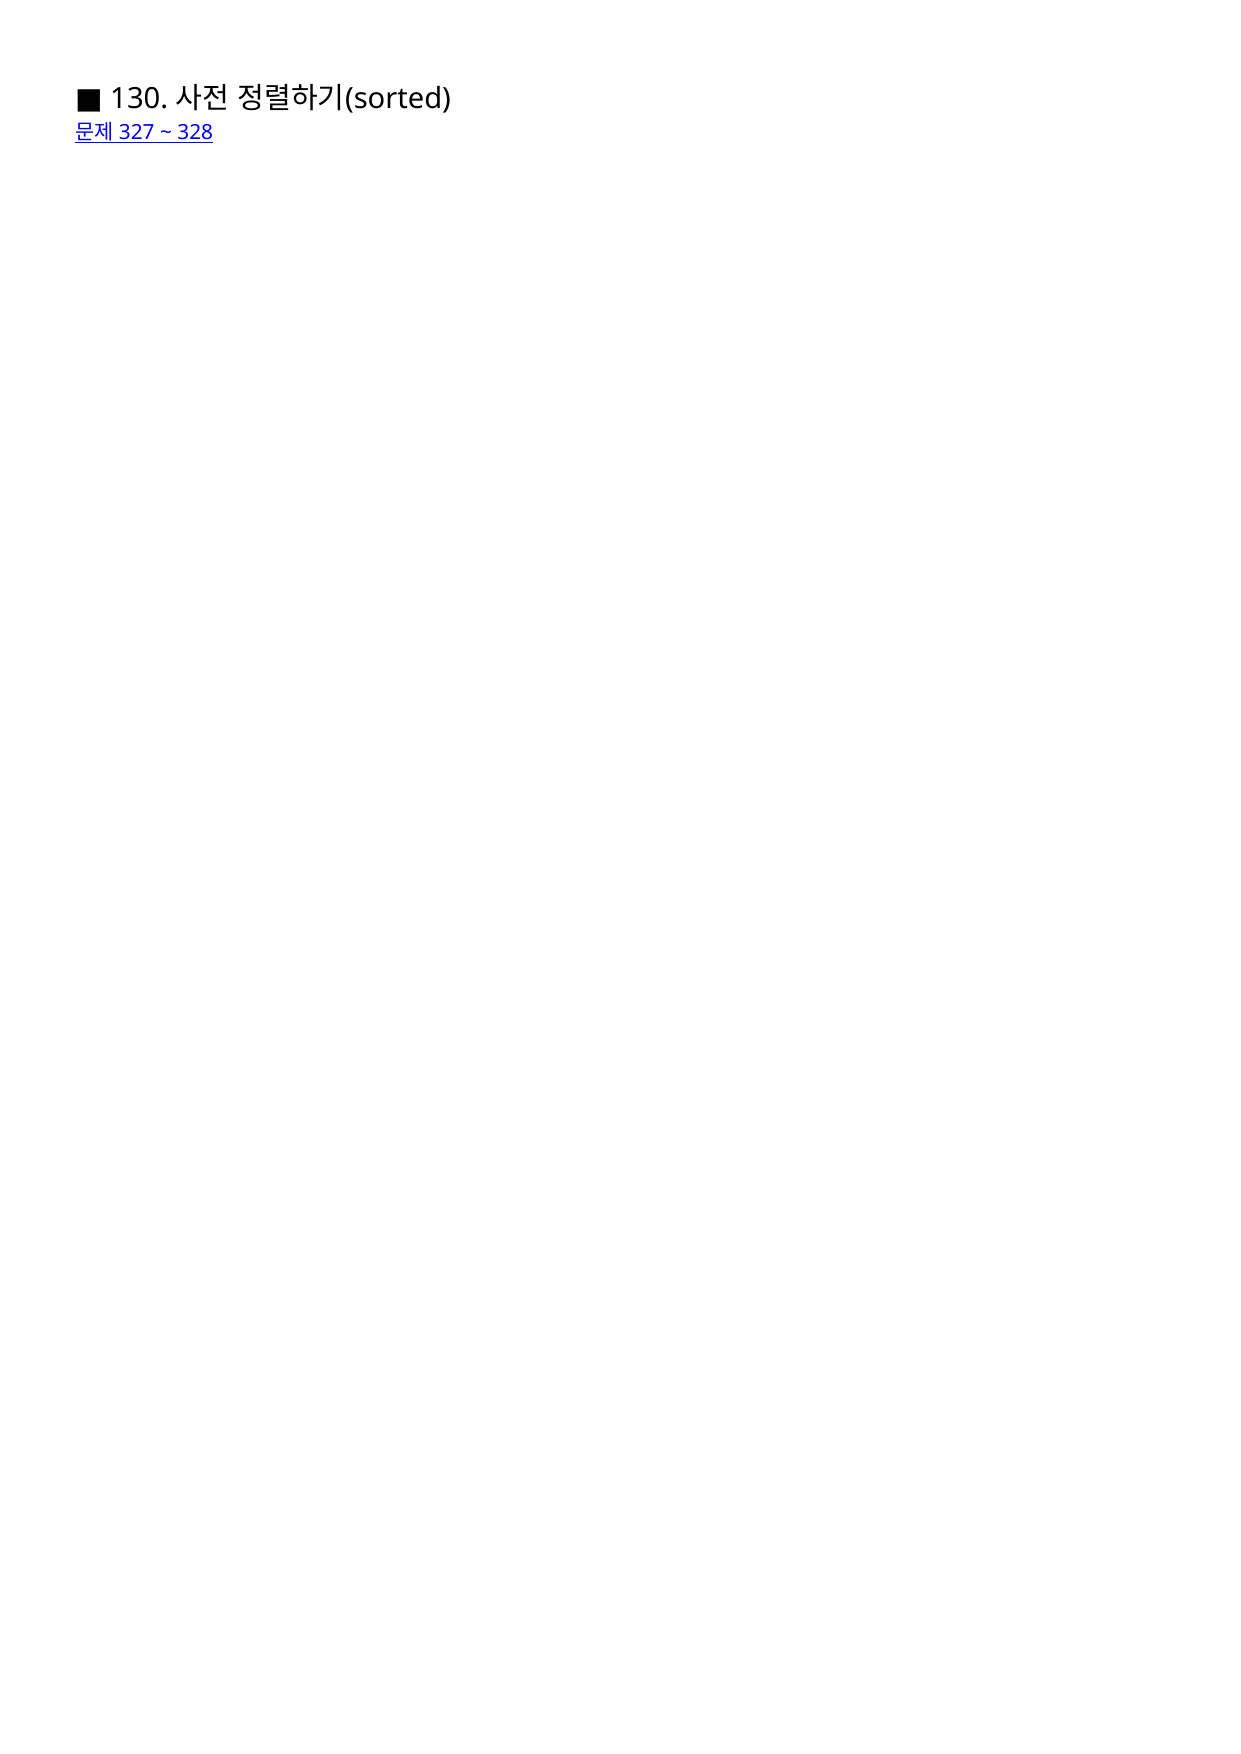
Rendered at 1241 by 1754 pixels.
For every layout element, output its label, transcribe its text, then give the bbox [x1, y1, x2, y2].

text 문제 327 ~ 328 [75, 117, 1165, 146]
subtitle ■ 130. 사전 정렬하기(sorted) [75, 75, 1165, 117]
